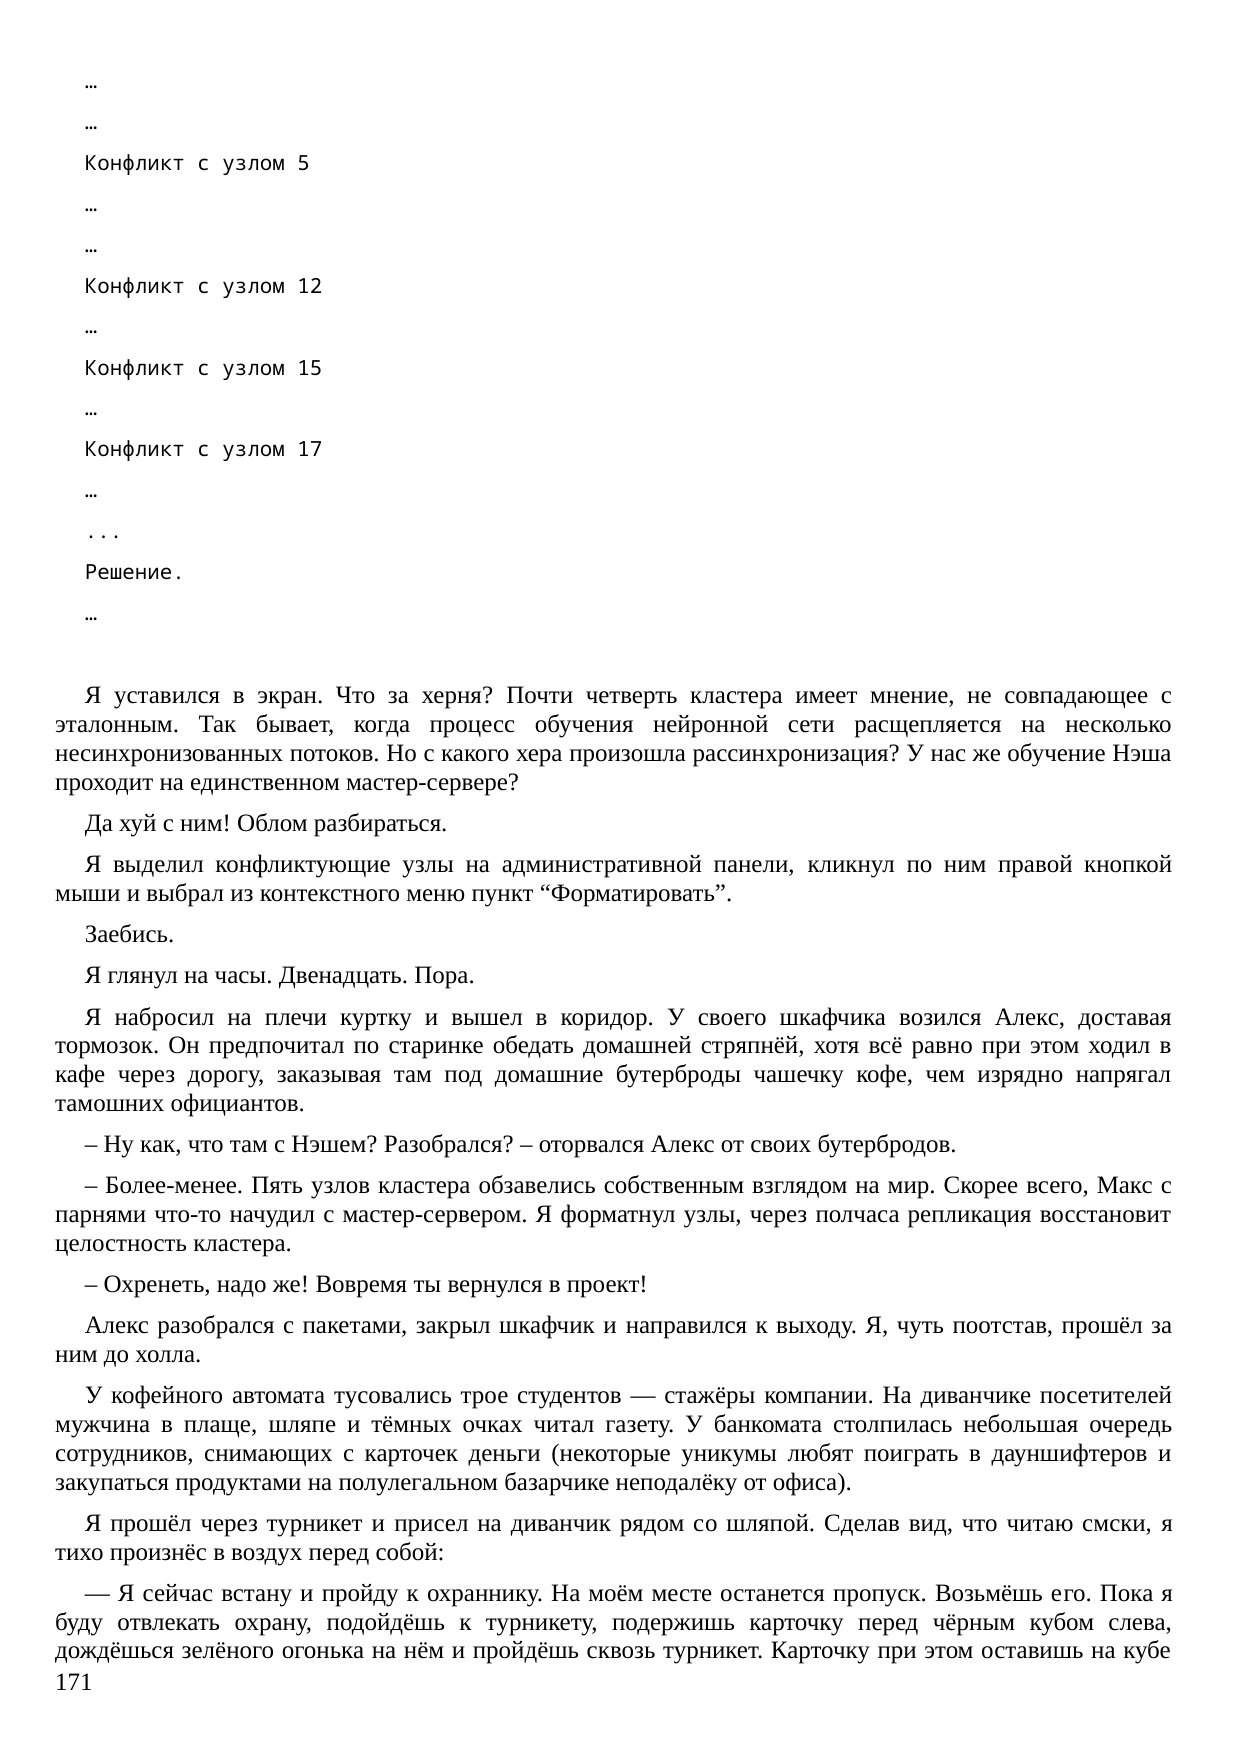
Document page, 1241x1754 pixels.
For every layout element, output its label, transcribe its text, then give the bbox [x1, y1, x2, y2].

text Конфликт с узлом 12 [55, 271, 1173, 299]
text … [55, 107, 1173, 135]
text … [55, 393, 1173, 422]
text – Более-менее. Пять узлов кластера обзавелись собственным взглядом на мир. Скорее всего, Макс с парнями что-то начудил с мастер-сервером. Я форматнул узлы, через полчаса репликация восстановит целостность кластера. [55, 1170, 1173, 1257]
text Я глянул на часы. Двенадцать. Пора. [55, 960, 1173, 989]
text … [55, 312, 1173, 340]
text Конфликт с узлом 15 [55, 353, 1173, 381]
text … [55, 230, 1173, 258]
text Заебись. [55, 919, 1173, 948]
text Я прошёл через турникет и присел на диванчик рядом со шляпой. Сделав вид, что читаю смски, я тихо произнёс в воздух перед собой: [55, 1508, 1173, 1565]
text Я набросил на плечи куртку и вышел в коридор. У своего шкафчика возился Алекс, доставая тормозок. Он предпочитал по старинке обедать домашней стряпнёй, хотя всё равно при этом ходил в кафе через дорогу, заказывая там под домашние бутерброды чашечку кофе, чем изрядно напрягал тамошних официантов. [55, 1002, 1173, 1117]
text Конфликт с узлом 5 [55, 148, 1173, 176]
text Алекс разобрался с пакетами, закрыл шкафчик и направился к выходу. Я, чуть поотстав, прошёл за ним до холла. [55, 1310, 1173, 1368]
text – Охренеть, надо же! Вовремя ты вернулся в проект! [55, 1269, 1173, 1298]
text У кофейного автомата тусовались трое студентов — стажёры компании. На диванчике посетителей мужчина в плаще, шляпе и тёмных очках читал газету. У банкомата столпилась небольшая очередь сотрудников, снимающих с карточек деньги (некоторые уникумы любят поиграть в дауншифтеров и закупаться продуктами на полулегальном базарчике неподалёку от офиса). [55, 1380, 1173, 1495]
text ... [55, 516, 1173, 545]
text Я выделил конфликтующие узлы на административной панели, кликнул по ним правой кнопкой мыши и выбрал из контекстного меню пункт “Форматировать”. [55, 849, 1173, 907]
text Я уставился в экран. Что за херня? Почти четверть кластера имеет мнение, не совпадающее с эталонным. Так бывает, когда процесс обучения нейронной сети расщепляется на несколько несинхронизованных потоков. Но с какого хера произошла рассинхронизация? У нас же обучение Нэша проходит на единственном мастер-сервере? [55, 680, 1173, 795]
text Конфликт с узлом 17 [55, 434, 1173, 463]
text … [55, 475, 1173, 504]
text … [55, 66, 1173, 94]
text … [55, 189, 1173, 217]
text — Я сейчас встану и пройду к охраннику. На моём месте останется пропуск. Возьмёшь его. Пока я буду отвлекать охрану, подойдёшь к турникету, подержишь карточку перед чёрным кубом слева, дождёшься зелёного огонька на нём и пройдёшь сквозь турникет. Карточку при этом оставишь на кубе [55, 1578, 1173, 1664]
text – Ну как, что там с Нэшем? Разобрался? – оторвался Алекс от своих бутербродов. [55, 1129, 1173, 1158]
text Решение. [55, 557, 1173, 586]
text … [55, 598, 1173, 627]
text Да хуй с ним! Облом разбираться. [55, 808, 1173, 837]
